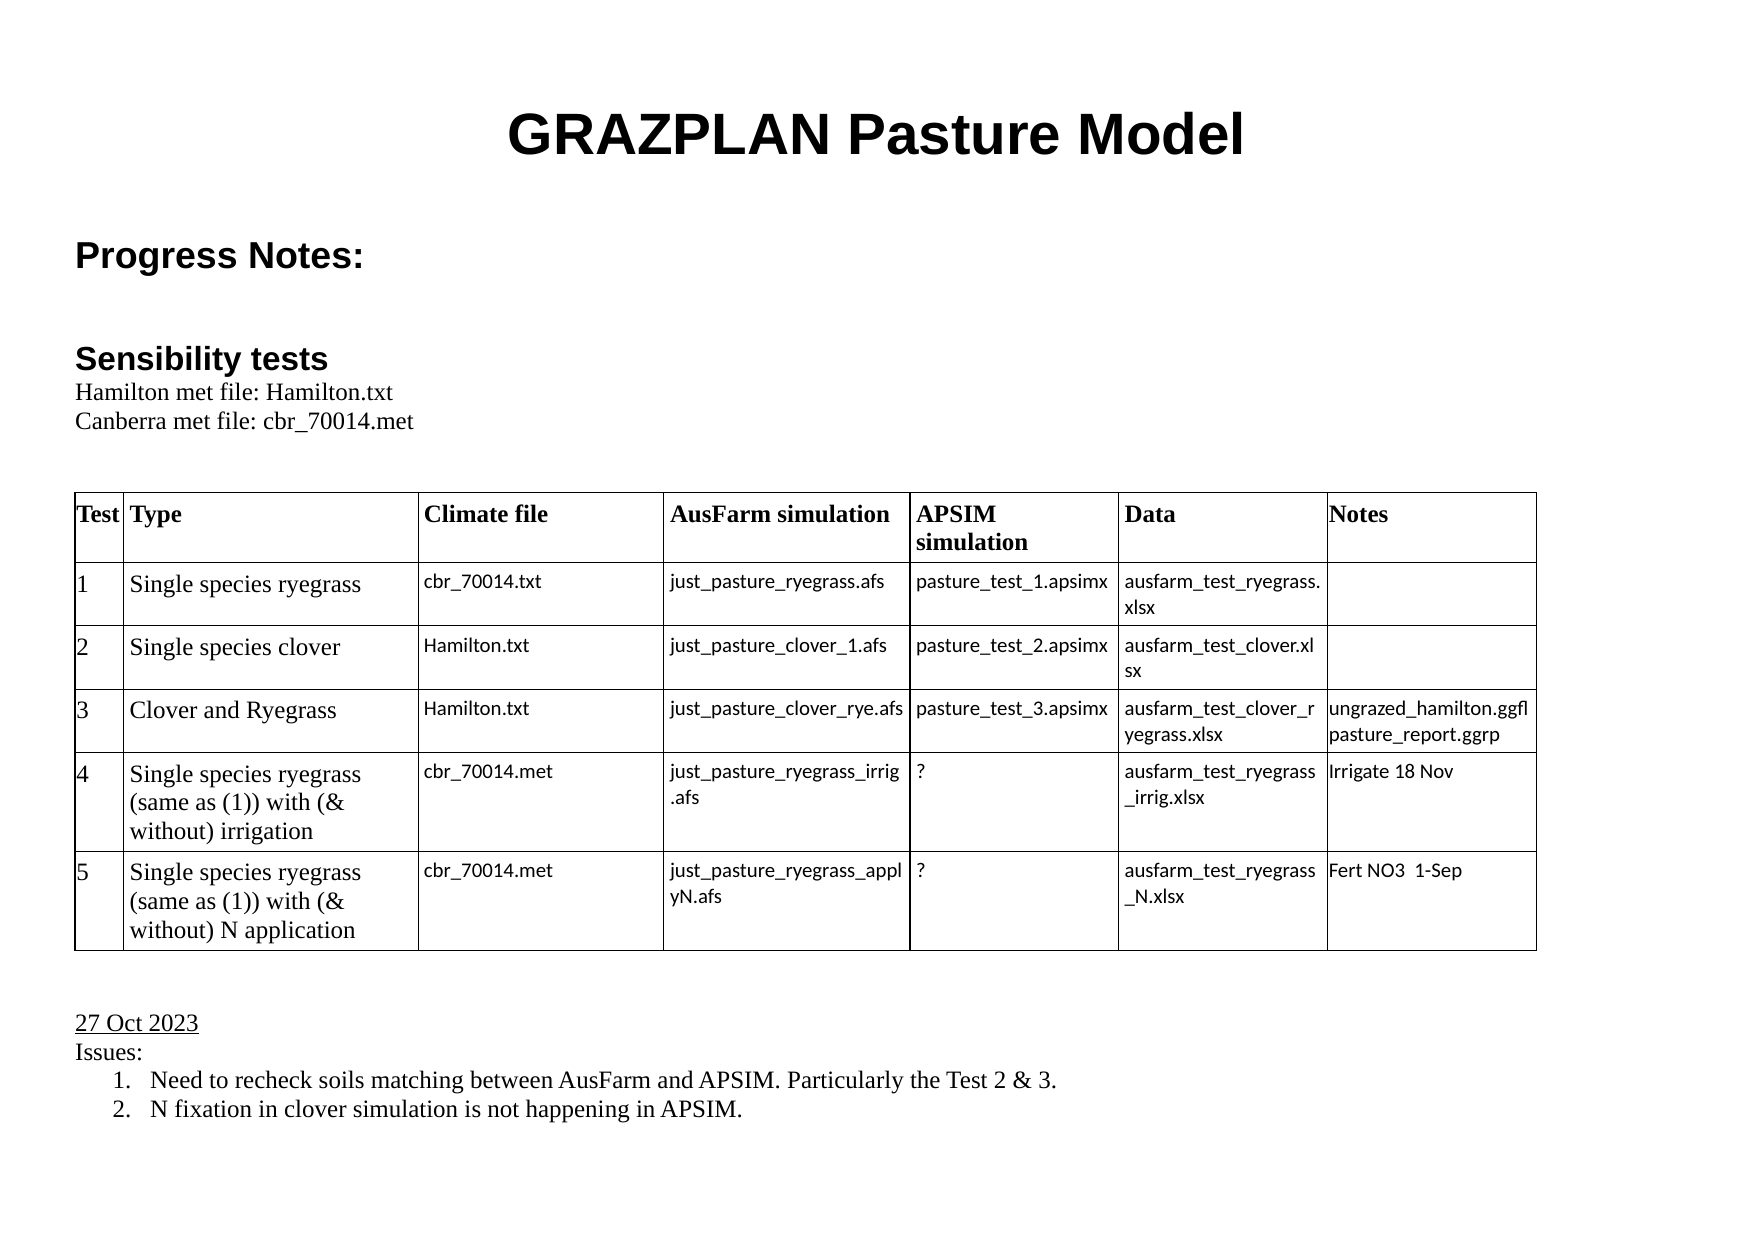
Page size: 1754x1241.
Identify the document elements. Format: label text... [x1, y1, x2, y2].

table_cell ausfarm_test_ryegrass_N.xlsx [1119, 852, 1327, 949]
list Need to recheck soils matching between AusFarm and APSIM. Particularly the Test 2 & 3. [112, 1066, 1679, 1094]
title GRAZPLAN Pasture Model [75, 100, 1679, 167]
subtitle Progress Notes: [75, 233, 1679, 276]
table_cell 3 [76, 690, 123, 752]
table_cell [1328, 563, 1536, 625]
table_header Climate file [419, 493, 663, 562]
table_header Type [124, 493, 418, 562]
text Hamilton met file: Hamilton.txt [75, 377, 1679, 406]
text Canberra met file: cbr_70014.met [75, 406, 1679, 434]
list N fixation in clover simulation is not happening in APSIM. [112, 1094, 1679, 1123]
table_cell 4 [76, 753, 123, 851]
table_cell cbr_70014.txt [419, 563, 663, 625]
table_cell Fert NO3 1-Sep [1328, 852, 1536, 949]
table_cell pasture_test_3.apsimx [911, 690, 1118, 752]
table_cell 5 [76, 852, 123, 949]
table_cell ? [911, 753, 1118, 851]
table_cell Hamilton.txt [419, 626, 663, 689]
table_header AusFarm simulation [664, 493, 909, 562]
table_cell Irrigate 18 Nov [1328, 753, 1536, 851]
table_cell [1328, 626, 1536, 689]
table_cell pasture_test_2.apsimx [911, 626, 1118, 689]
table_cell ? [911, 852, 1118, 949]
table_cell ausfarm_test_clover.xlsx [1119, 626, 1327, 689]
table_cell ausfarm_test_ryegrass_irrig.xlsx [1119, 753, 1327, 851]
table_cell ausfarm_test_ryegrass.xlsx [1119, 563, 1327, 625]
table_cell Hamilton.txt [419, 690, 663, 752]
table_header Test [76, 493, 123, 562]
table_cell Clover and Ryegrass [124, 690, 418, 752]
table_header Data [1119, 493, 1327, 562]
table_cell cbr_70014.met [419, 852, 663, 949]
table_cell Single species ryegrass [124, 563, 418, 625]
table_cell just_pasture_ryegrass_irrig.afs [664, 753, 909, 851]
text 27 Oct 2023 [75, 1008, 1679, 1037]
table_header APSIM simulation [911, 493, 1118, 562]
table_cell cbr_70014.met [419, 753, 663, 851]
table_cell Single species clover [124, 626, 418, 689]
table_cell just_pasture_ryegrass_applyN.afs [664, 852, 909, 949]
table_cell Single species ryegrass (same as (1)) with (& without) irrigation [124, 753, 418, 851]
subtitle Sensibility tests [75, 338, 1679, 377]
table_cell just_pasture_clover_1.afs [664, 626, 909, 689]
table_cell 2 [76, 626, 123, 689]
table_cell just_pasture_ryegrass.afs [664, 563, 909, 625]
text Issues: [75, 1037, 1679, 1066]
table_cell 1 [76, 563, 123, 625]
table_cell pasture_test_1.apsimx [911, 563, 1118, 625]
table_cell ausfarm_test_clover_ryegrass.xlsx [1119, 690, 1327, 752]
table_cell Single species ryegrass (same as (1)) with (& without) N application [124, 852, 418, 949]
table_header Notes [1328, 493, 1536, 562]
table_cell just_pasture_clover_rye.afs [664, 690, 909, 752]
table_cell ungrazed_hamilton.ggfl pasture_report.ggrp [1328, 690, 1536, 752]
